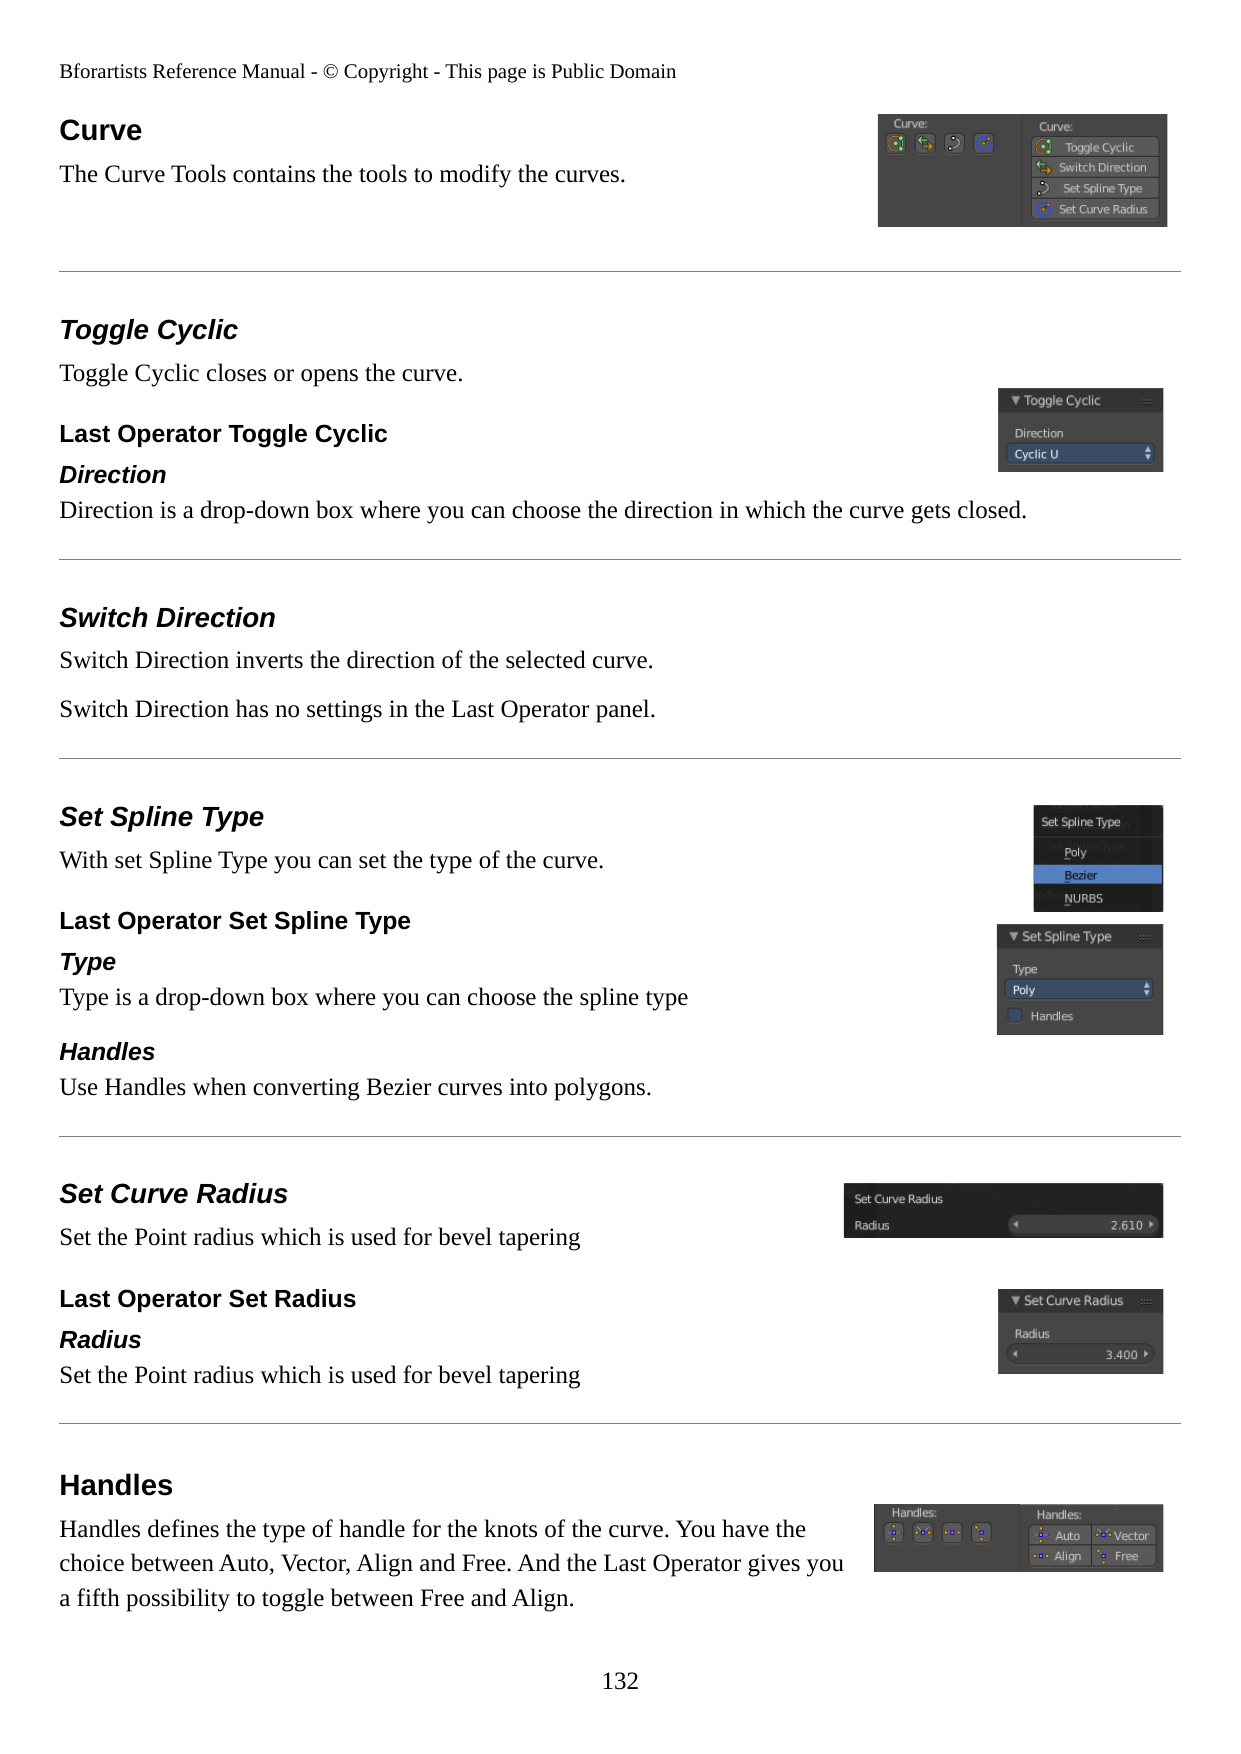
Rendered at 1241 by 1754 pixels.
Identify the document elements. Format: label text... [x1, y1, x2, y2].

text Toggle Cyclic closes or opens the curve. [59, 358, 1181, 387]
text Direction is a drop-down box where you can choose the direction in which the curve gets closed. [59, 495, 1181, 524]
subtitle Type [59, 947, 996, 976]
subtitle Handles [59, 1467, 1181, 1501]
subtitle [1164, 947, 1181, 976]
subtitle Switch Direction [59, 601, 1181, 633]
subtitle Toggle Cyclic [59, 314, 1181, 346]
picture [1033, 805, 1164, 912]
text Type is a drop-down box where you can choose the spline type [59, 982, 996, 1011]
text Set the Point radius which is used for bevel tapering [59, 1222, 1181, 1251]
picture [998, 388, 1164, 472]
subtitle Last Operator Set Spline Type [59, 906, 1181, 935]
subtitle Last Operator Set Radius [59, 1284, 1181, 1312]
subtitle [1164, 1325, 1181, 1353]
text The Curve Tools contains the tools to modify the curves. [59, 159, 877, 188]
text Set the Point radius which is used for bevel tapering [59, 1360, 1181, 1388]
picture [843, 1183, 1164, 1238]
subtitle Radius [59, 1325, 998, 1353]
picture [874, 1504, 1164, 1572]
picture [996, 924, 1164, 1035]
subtitle Set Curve Radius [59, 1178, 1181, 1210]
subtitle Direction [59, 461, 1181, 489]
text Switch Direction has no settings in the Last Operator panel. [59, 694, 1181, 723]
picture [998, 1289, 1164, 1374]
subtitle Set Spline Type [59, 800, 1181, 832]
subtitle Handles [59, 1037, 1181, 1066]
text Handles defines the type of handle for the knots of the curve. You have the choice between Auto, Vector, Align and Free. And the Last Operator gives you a fifth possibility to toggle between Free and Align. [59, 1514, 1181, 1611]
text Use Handles when converting Bezier curves into polygons. [59, 1072, 1181, 1101]
subtitle Curve [59, 113, 1181, 146]
text Switch Direction inverts the direction of the selected curve. [59, 646, 1181, 674]
subtitle Last Operator Toggle Cyclic [59, 419, 998, 448]
picture [877, 114, 1168, 227]
text With set Spline Type you can set the type of the curve. [59, 845, 1033, 873]
